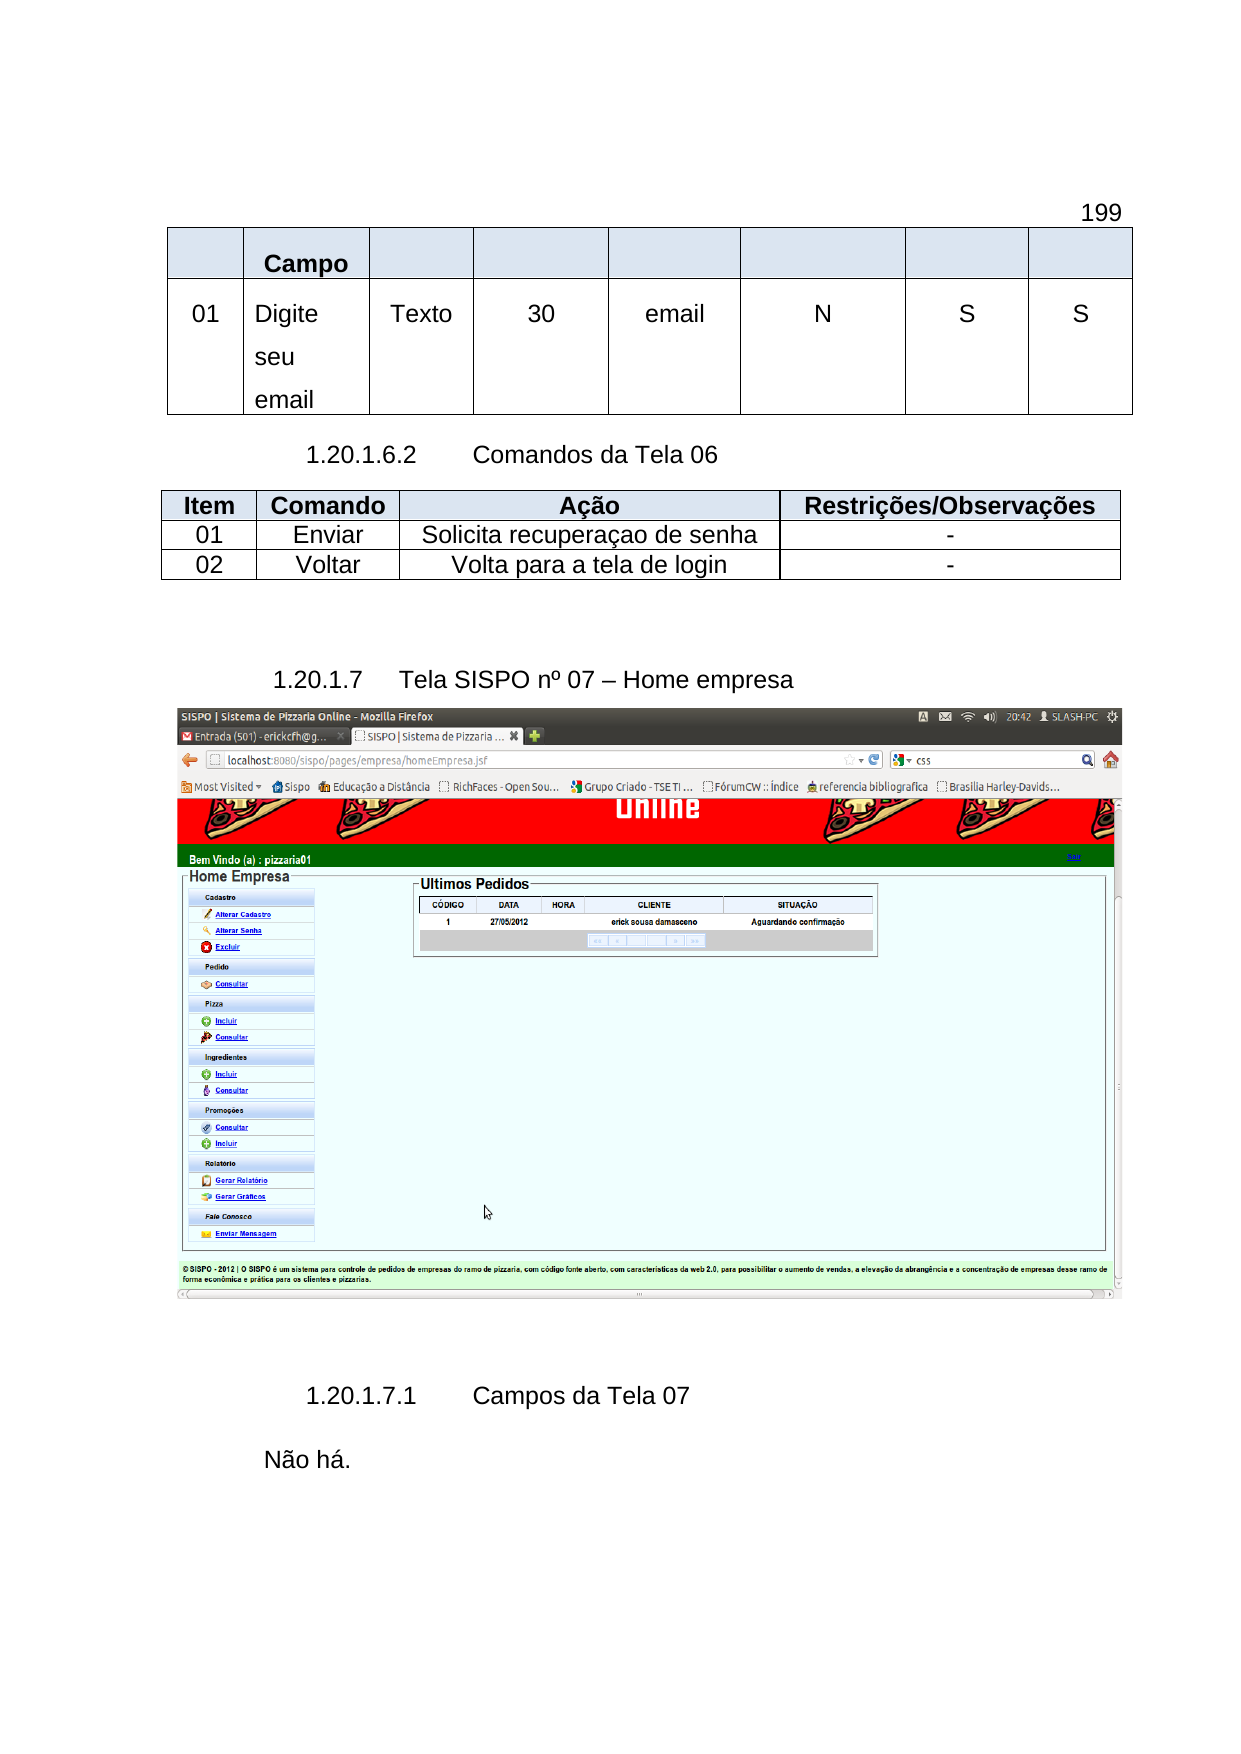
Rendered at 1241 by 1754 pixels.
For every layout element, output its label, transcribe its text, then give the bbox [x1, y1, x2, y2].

table_cell Volta para a tela de login [400, 550, 779, 579]
table_cell Digite seu email [244, 279, 369, 414]
table_cell - [781, 521, 1120, 549]
table_cell S [1029, 279, 1132, 414]
table_header Restrições/Observações [781, 491, 1120, 519]
table_header [906, 228, 1028, 277]
table_header [1029, 228, 1132, 277]
subtitle Tela SISPO nº 07 – Home empresa [266, 665, 1122, 694]
table_cell 30 [474, 279, 608, 414]
table_cell - [781, 550, 1120, 579]
table_header Ação [400, 491, 779, 519]
text Não há. [177, 1445, 1122, 1474]
table_cell Voltar [257, 550, 399, 579]
picture [177, 708, 1123, 1299]
table_cell Enviar [257, 521, 399, 549]
table_cell 02 [162, 550, 256, 579]
table_header Campo [244, 228, 369, 277]
table_cell S [906, 279, 1028, 414]
table_header [609, 228, 740, 277]
table_cell Texto [370, 279, 473, 414]
subtitle Comandos da Tela 06 [207, 440, 1122, 469]
table_cell N [741, 279, 905, 414]
table_cell 01 [162, 521, 256, 549]
table_cell Solicita recuperaçao de senha [400, 521, 779, 549]
table_header [168, 228, 243, 277]
table_header Item [162, 491, 256, 519]
table_header Comando [257, 491, 399, 519]
subtitle Campos da Tela 07 [207, 1381, 1122, 1410]
table_header [741, 228, 905, 277]
table_cell email [609, 279, 740, 414]
table_cell 01 [168, 279, 243, 414]
table_header [474, 228, 608, 277]
table_header [370, 228, 473, 277]
